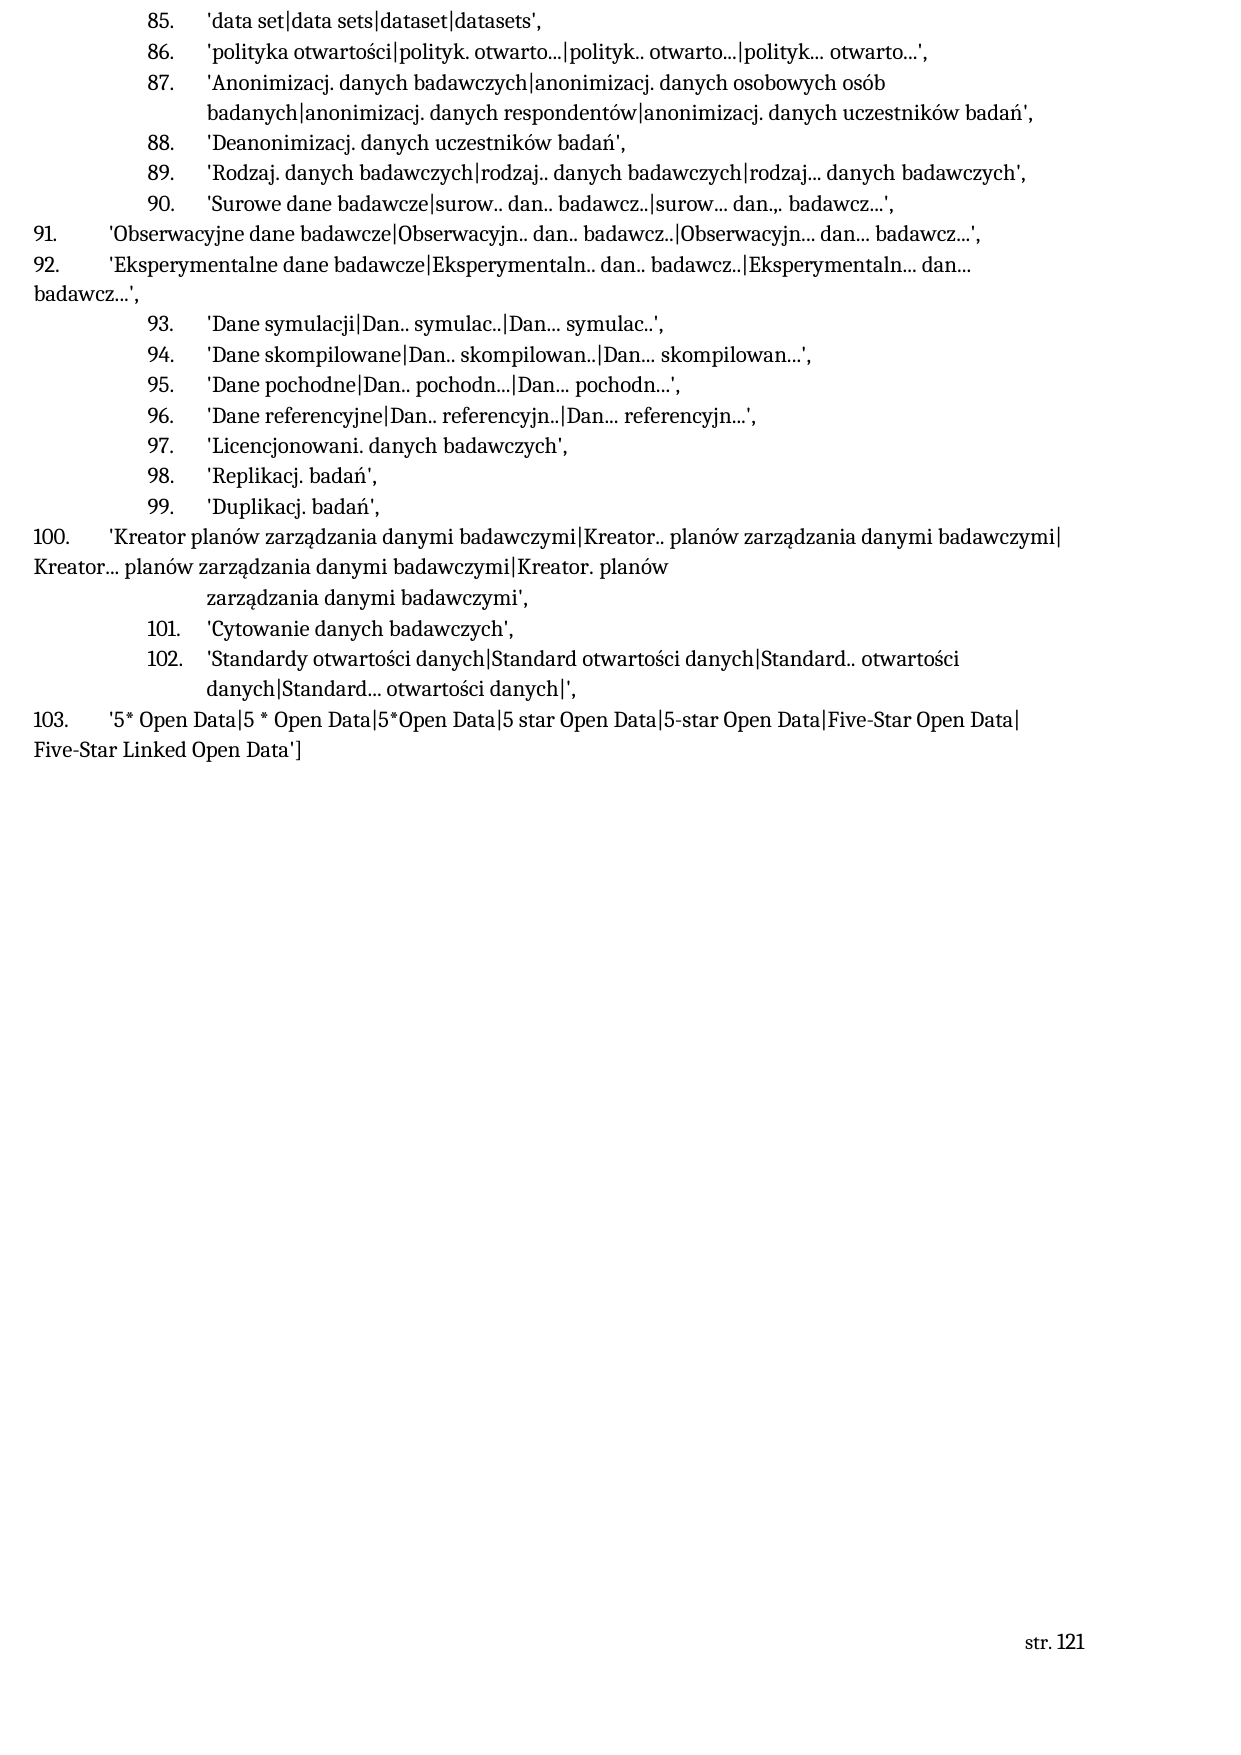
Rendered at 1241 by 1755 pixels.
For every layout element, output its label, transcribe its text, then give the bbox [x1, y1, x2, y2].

list 'polityka otwartości|polityk. otwarto...|polityk.. otwarto...|polityk... otwarto...', [147, 39, 1111, 65]
list 'Anonimizacj. danych badawczych|anonimizacj. danych osobowych osób [147, 69, 1111, 96]
list 'Replikacj. badań', [147, 463, 1111, 490]
list 'Deanonimizacj. danych uczestników badań', [147, 130, 1111, 156]
list 'Cytowanie danych badawczych', [147, 615, 1111, 642]
list 'Surowe dane badawcze|surow.. dan.. badawcz..|surow... dan.,. badawcz...', [147, 191, 1111, 217]
list 'Dane skompilowane|Dan.. skompilowan..|Dan... skompilowan...', [147, 342, 1111, 368]
list 'Standardy otwartości danych|Standard otwartości danych|Standard.. otwartości [147, 646, 1111, 672]
list 'Dane pochodne|Dan.. pochodn...|Dan... pochodn...', [147, 372, 1111, 398]
list 'data set|data sets|dataset|datasets', [147, 8, 1111, 34]
list 'Eksperymentalne dane badawcze|Eksperymentaln.. dan.. badawcz..|Eksperymentaln... dan... badawcz...', [33, 251, 1051, 307]
list 'Dane symulacji|Dan.. symulac..|Dan... symulac..', [147, 311, 1111, 338]
list 'Dane referencyjne|Dan.. referencyjn..|Dan... referencyjn...', [147, 403, 1111, 429]
text danych|Standard... otwartości danych|', [206, 676, 1111, 702]
list 'Rodzaj. danych badawczych|rodzaj.. danych badawczych|rodzaj... danych badawczych', [147, 160, 1111, 187]
list 'Kreator planów zarządzania danymi badawczymi|Kreator.. planów zarządzania danymi badawczymi|Kreator... planów zarządzania danymi badawczymi|Kreator. planów [33, 524, 1067, 581]
list '5* Open Data|5 * Open Data|5*Open Data|5 star Open Data|5-star Open Data|Five-Star Open Data|Five-Star Linked Open Data'] [33, 706, 1056, 763]
text badanych|anonimizacj. danych respondentów|anonimizacj. danych uczestników badań', [206, 99, 1111, 126]
list 'Licencjonowani. danych badawczych', [147, 433, 1111, 459]
list 'Obserwacyjne dane badawcze|Obserwacyjn.. dan.. badawcz..|Obserwacyjn... dan... badawcz...', [33, 221, 1007, 248]
list 'Duplikacj. badań', [147, 493, 1111, 520]
text zarządzania danymi badawczymi', [206, 584, 1111, 611]
